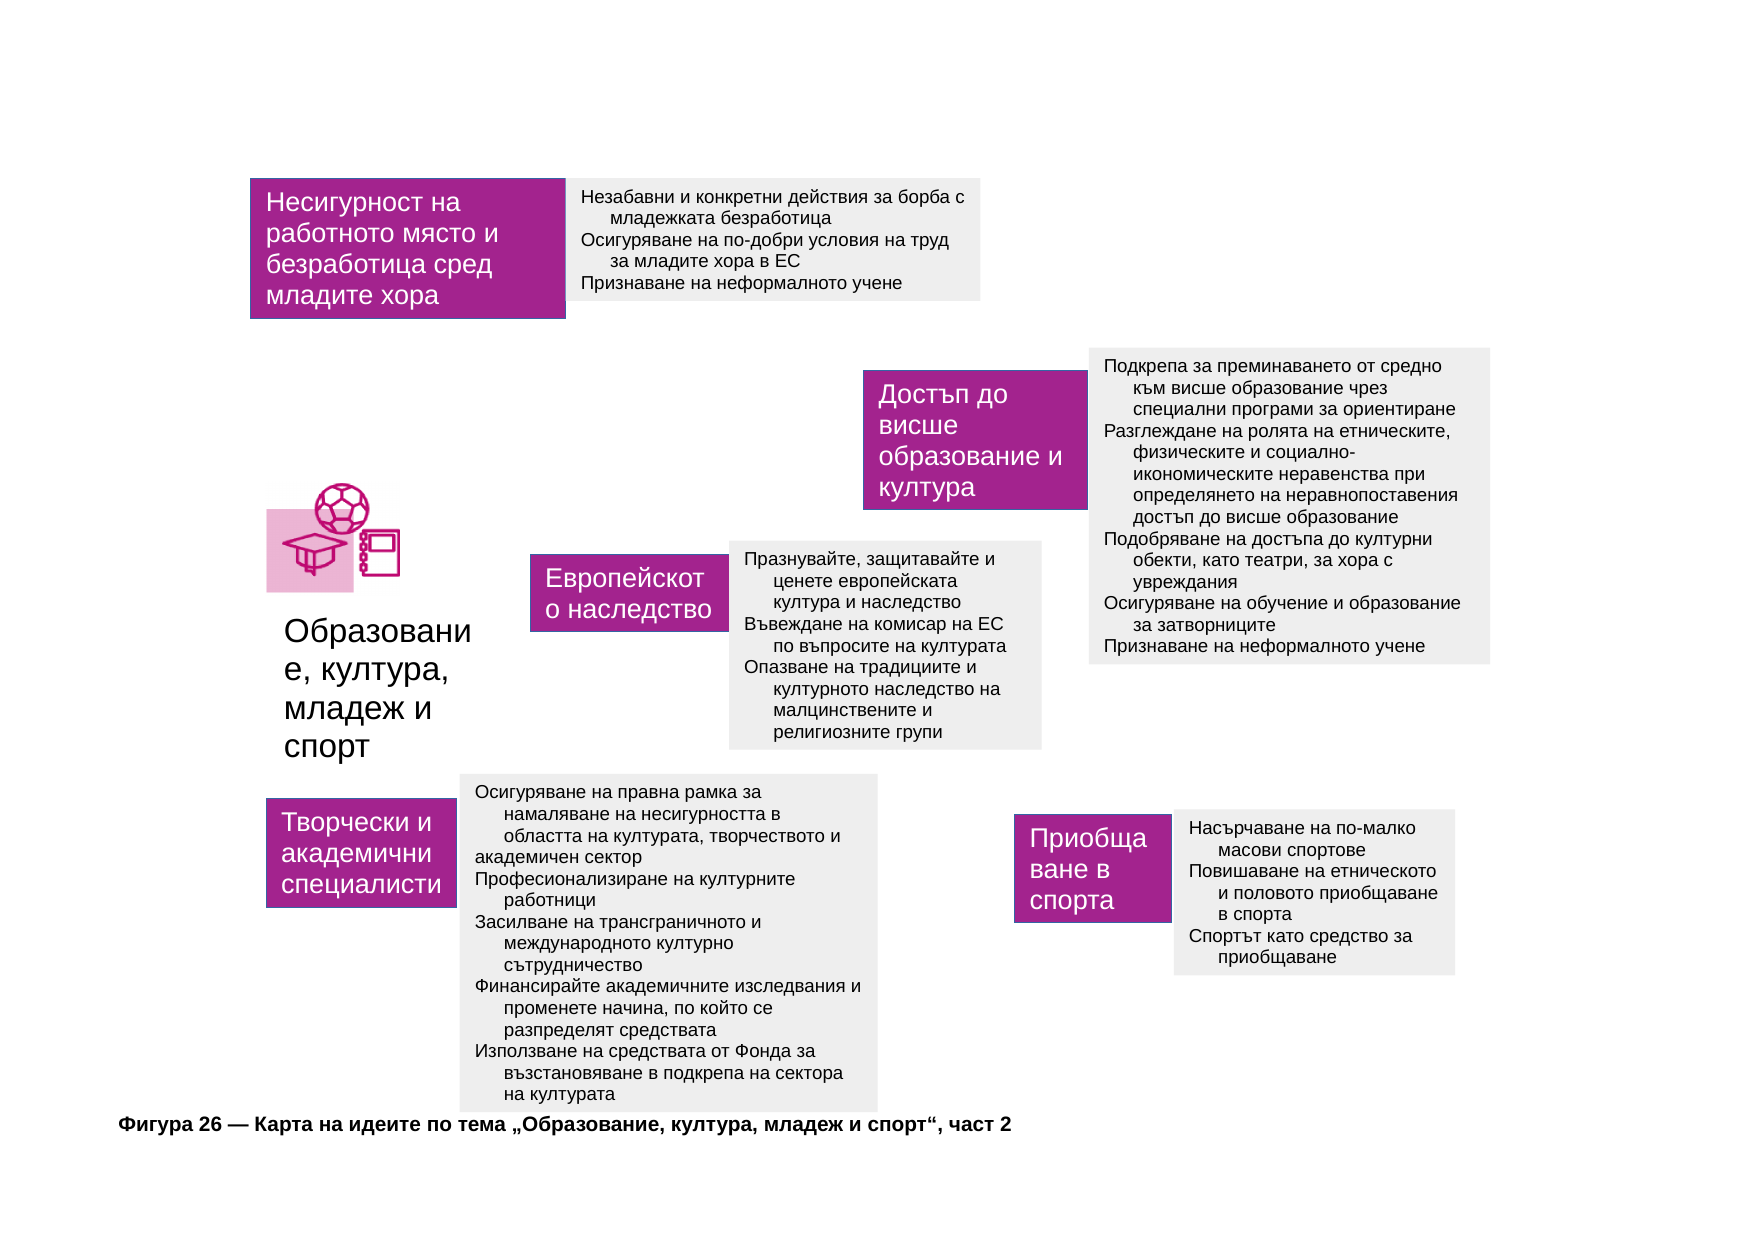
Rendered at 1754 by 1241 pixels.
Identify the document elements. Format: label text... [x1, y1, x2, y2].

text Фигура 26 — Карта на идеите по тема „Образование, култура, младеж и спорт“, част 2 [118, 191, 1623, 1136]
picture [265, 481, 400, 596]
